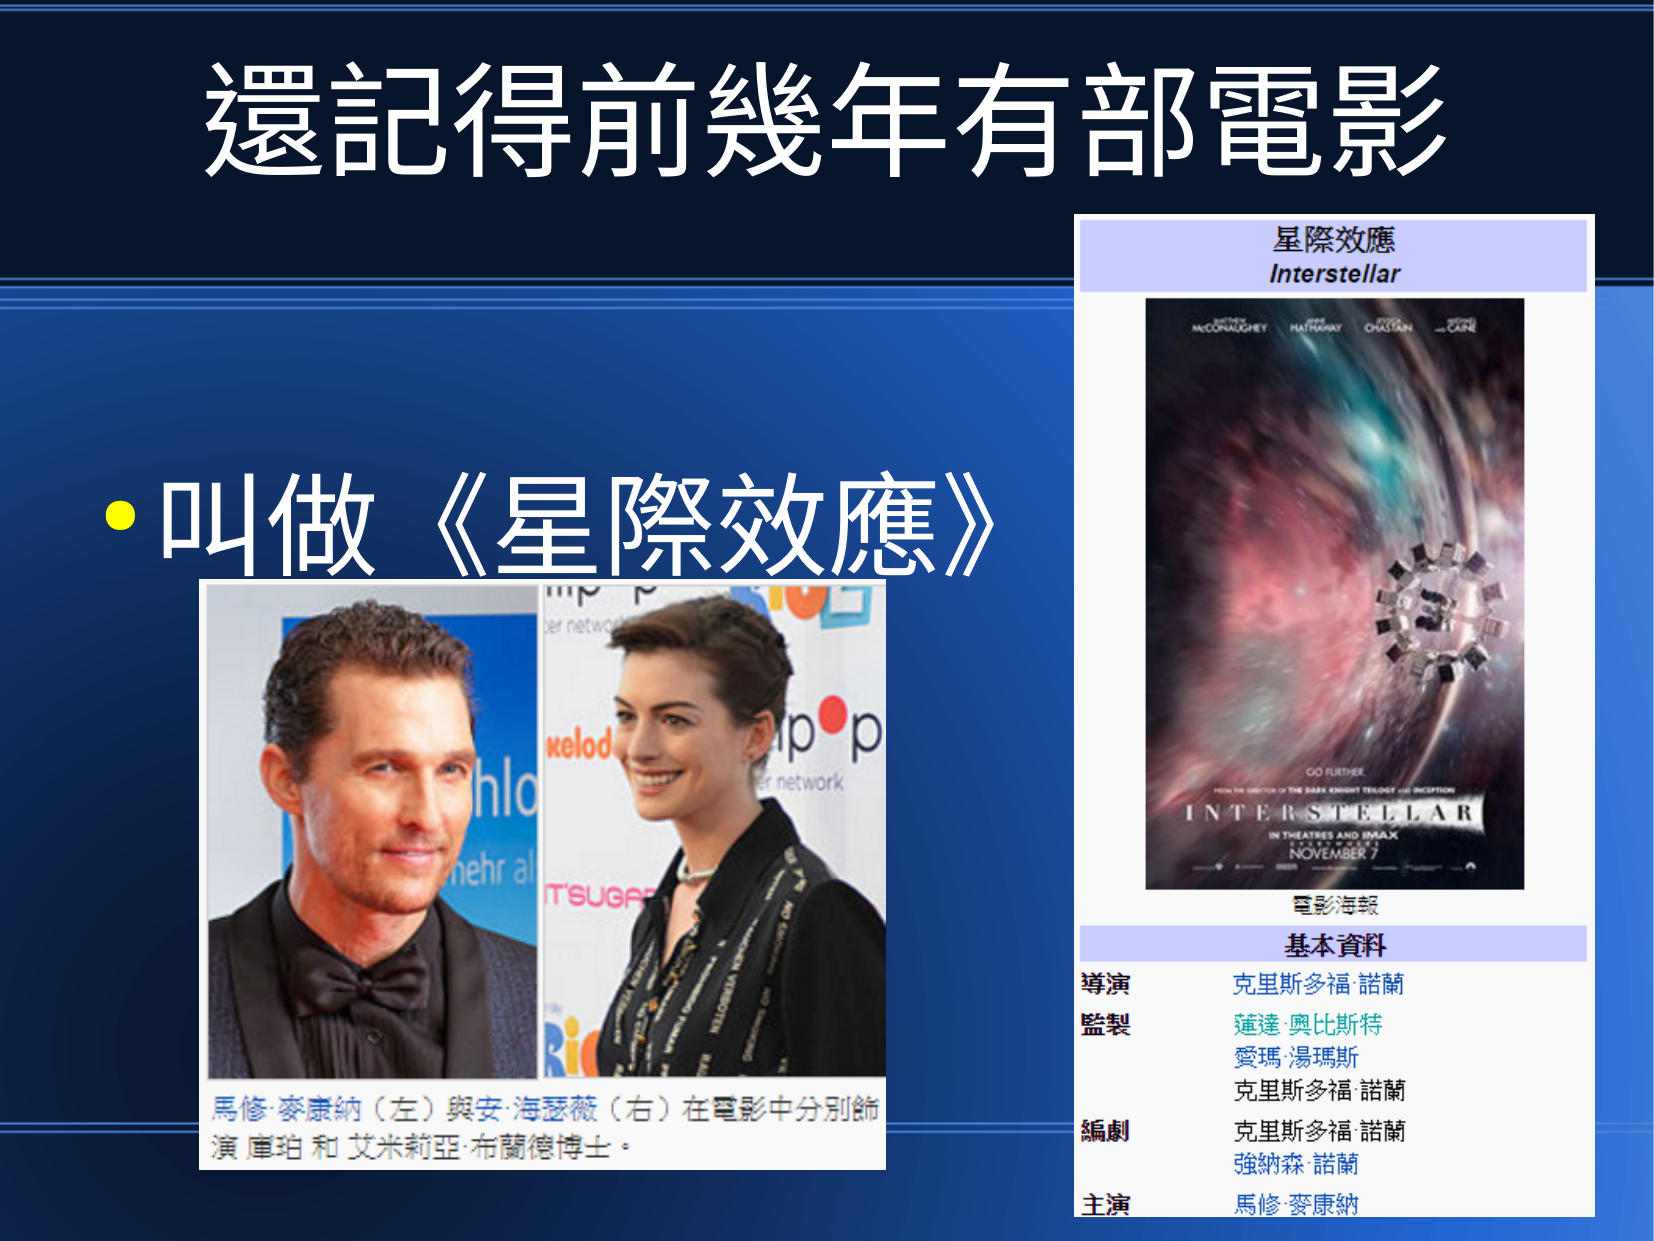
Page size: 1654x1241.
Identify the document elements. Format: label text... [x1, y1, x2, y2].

picture [0, 0, 1654, 1241]
picture [199, 579, 886, 1170]
title 還記得前幾年有部電影 [82, 38, 1571, 189]
list 叫做《星際效應》！ [82, 355, 1571, 1241]
